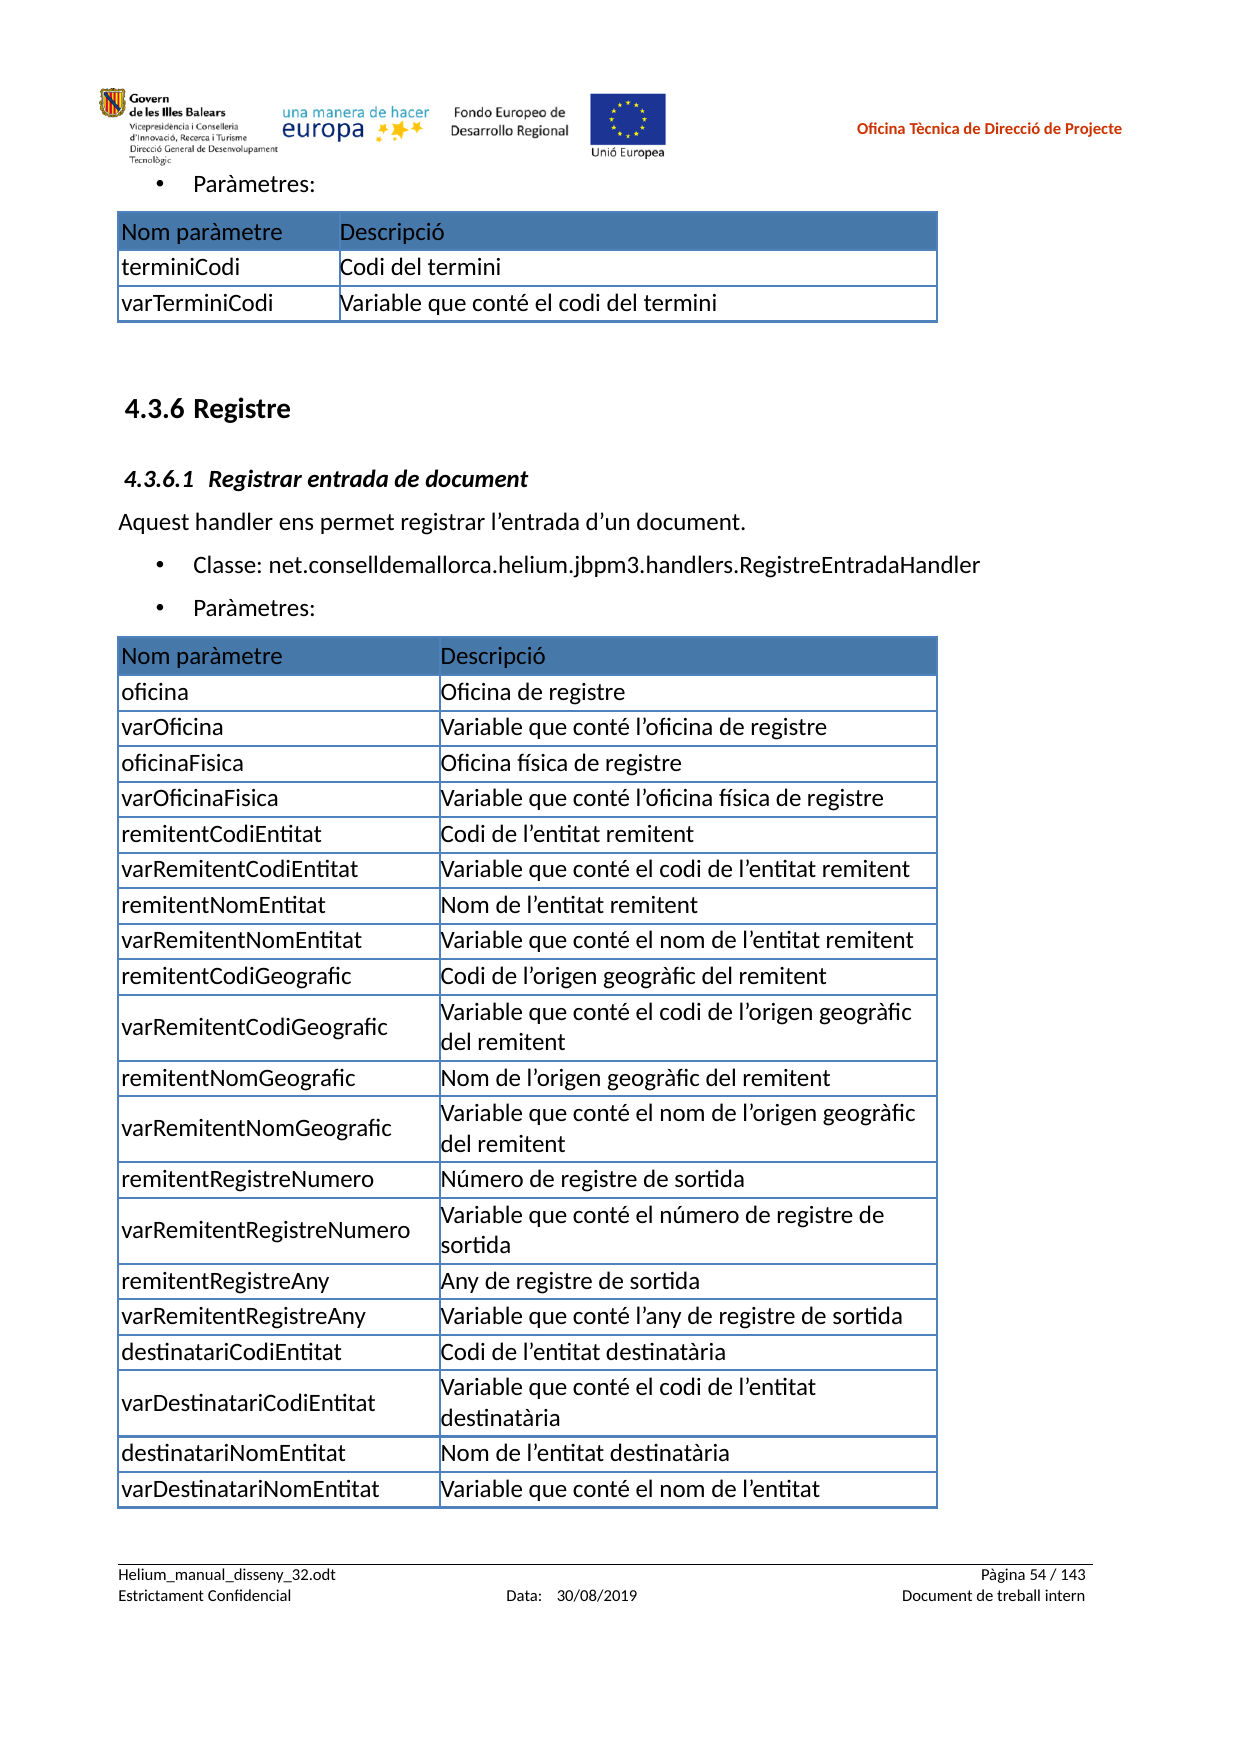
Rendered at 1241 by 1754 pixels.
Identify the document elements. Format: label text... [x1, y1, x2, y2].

subtitle Registrar entrada de document [118, 464, 1122, 494]
table_header Descripció [341, 213, 936, 249]
table_cell terminiCodi [119, 251, 339, 285]
table_cell varTerminiCodi [119, 287, 339, 320]
table_cell varDestinatariCodiEntitat [119, 1371, 439, 1435]
table_cell destinatariNomEntitat [119, 1438, 439, 1471]
list Paràmetres: [156, 168, 1122, 198]
table_cell destinatariCodiEntitat [119, 1336, 439, 1369]
table_cell Codi del termini [341, 251, 936, 285]
subtitle Registre [118, 391, 1122, 426]
table_cell Variable que conté el codi del termini [341, 287, 936, 320]
list Paràmetres: [156, 592, 1122, 623]
table_header Nom paràmetre [119, 638, 439, 674]
table_cell varDestinatariNomEntitat [119, 1473, 439, 1506]
table_cell varRemitentNomEntitat [119, 925, 439, 958]
table_cell Variable que conté el codi de l’origen geogràfic del remitent [441, 996, 936, 1060]
text Aquest handler ens permet registrar l’entrada d’un document. [118, 506, 1122, 537]
table_cell Codi de l’entitat destinatària [441, 1336, 936, 1369]
table_cell Variable que conté el codi de l’entitat destinatària [441, 1371, 936, 1435]
table_cell varRemitentRegistreAny [119, 1300, 439, 1334]
table_cell Variable que conté el nom de l’entitat remitent [441, 925, 936, 958]
table_cell varRemitentRegistreNumero [119, 1199, 439, 1263]
table_cell Oficina física de registre [441, 747, 936, 781]
table_cell Variable que conté el nom de l’entitat [441, 1473, 936, 1506]
table_cell Any de registre de sortida [441, 1265, 936, 1298]
table_header Descripció [441, 638, 936, 674]
table_cell remitentCodiEntitat [119, 818, 439, 852]
table_cell Codi de l’entitat remitent [441, 818, 936, 852]
table_cell Nom de l’entitat remitent [441, 889, 936, 923]
table_cell Variable que conté el nom de l’origen geogràfic del remitent [441, 1097, 936, 1161]
table_cell Variable que conté l’oficina de registre [441, 712, 936, 745]
table_cell Nom de l’entitat destinatària [441, 1438, 936, 1471]
table_cell Número de registre de sortida [441, 1163, 936, 1197]
table_cell varOficinaFisica [119, 783, 439, 816]
table_cell remitentNomGeografic [119, 1062, 439, 1095]
table_cell remitentRegistreAny [119, 1265, 439, 1298]
table_cell Nom de l’origen geogràfic del remitent [441, 1062, 936, 1095]
picture [99, 87, 668, 166]
table_cell varRemitentNomGeografic [119, 1097, 439, 1161]
table_cell varOficina [119, 712, 439, 745]
table_cell remitentCodiGeografic [119, 960, 439, 994]
table_cell Oficina de registre [441, 676, 936, 709]
table_cell remitentRegistreNumero [119, 1163, 439, 1197]
table_cell Variable que conté el número de registre de sortida [441, 1199, 936, 1263]
table_cell Variable que conté el codi de l’entitat remitent [441, 854, 936, 887]
table_header Nom paràmetre [119, 213, 339, 249]
table_cell remitentNomEntitat [119, 889, 439, 923]
table_cell Variable que conté l’any de registre de sortida [441, 1300, 936, 1334]
table_cell varRemitentCodiGeografic [119, 996, 439, 1060]
table_cell varRemitentCodiEntitat [119, 854, 439, 887]
table_cell Variable que conté l’oficina física de registre [441, 783, 936, 816]
table_cell Codi de l’origen geogràfic del remitent [441, 960, 936, 994]
list Classe: net.conselldemallorca.helium.jbpm3.handlers.RegistreEntradaHandler [156, 549, 1122, 580]
table_cell oficinaFisica [119, 747, 439, 781]
table_cell oficina [119, 676, 439, 709]
